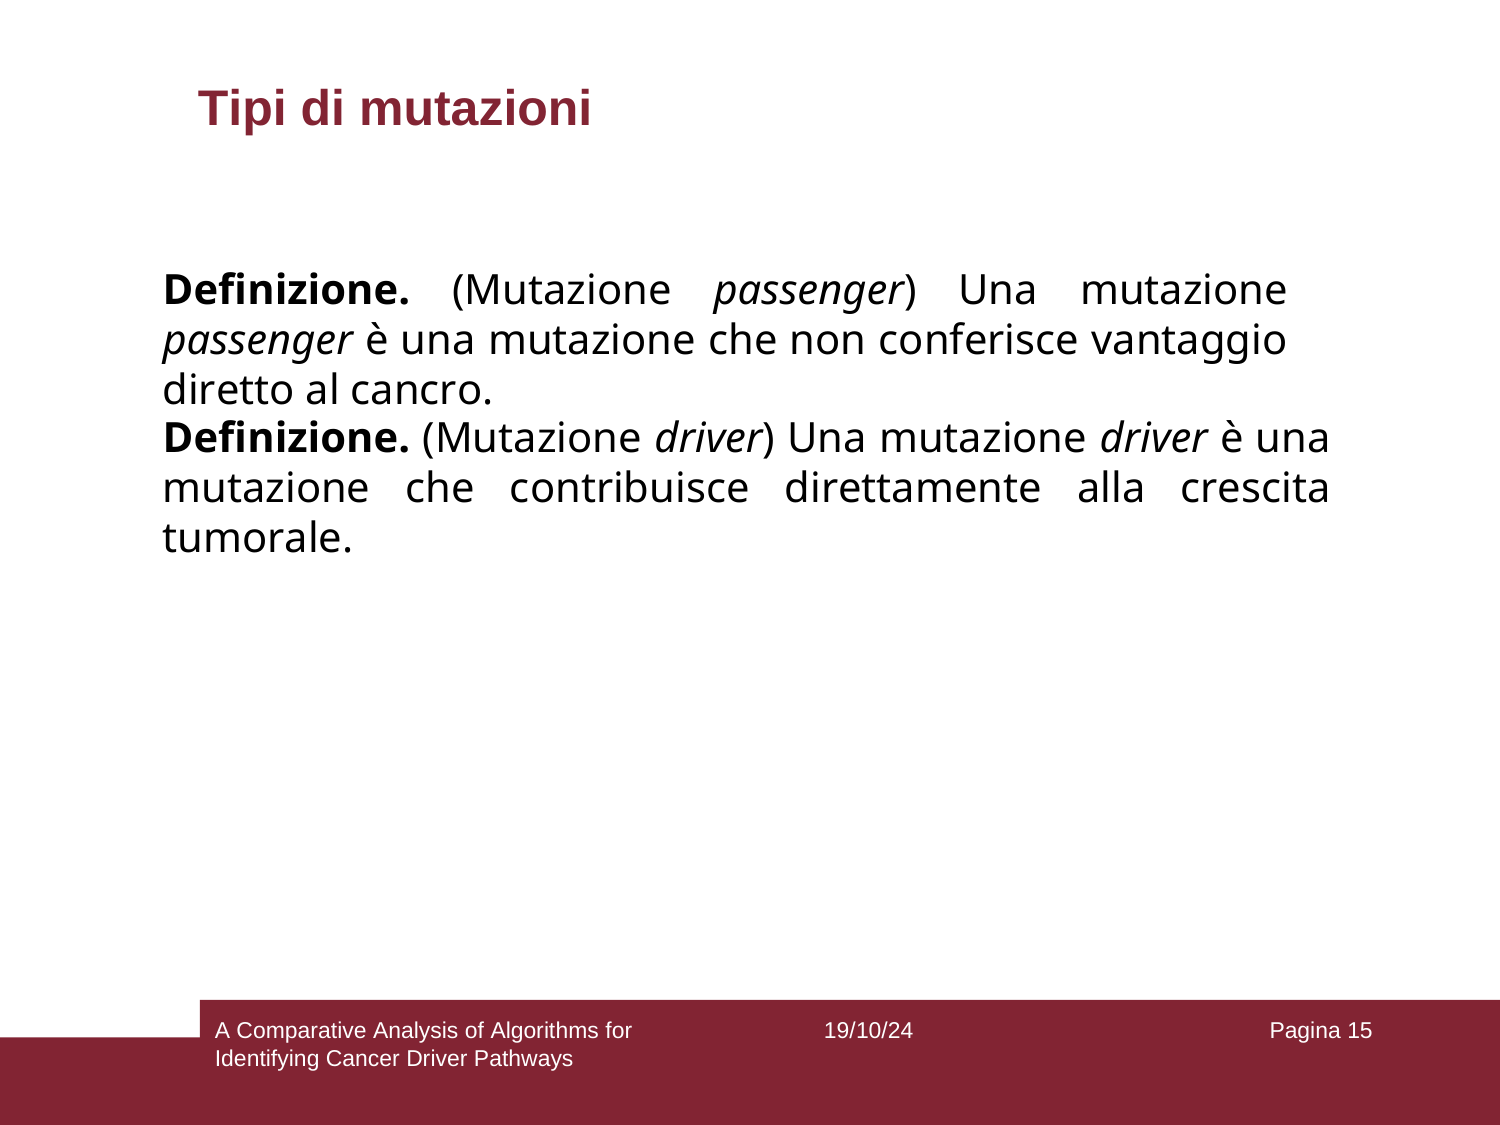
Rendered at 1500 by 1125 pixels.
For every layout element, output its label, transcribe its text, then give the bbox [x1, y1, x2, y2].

text_box A Comparative Analysis of Algorithms for Identifying Cancer Driver Pathways [199, 1008, 676, 1084]
text_box Definizione. (Mutazione driver) Una mutazione driver è una mutazione che contribuisce direttamente alla crescita tumorale. [147, 403, 1359, 519]
text_box 19/10/24 [712, 1008, 1026, 1084]
text_box Definizione. (Mutazione passenger) Una mutazione passenger è una mutazione che non conferisce vantaggio diretto al cancro. [147, 255, 1359, 371]
title Tipi di mutazioni [183, 67, 1400, 150]
text_box Pagina <number> [1074, 1008, 1388, 1084]
